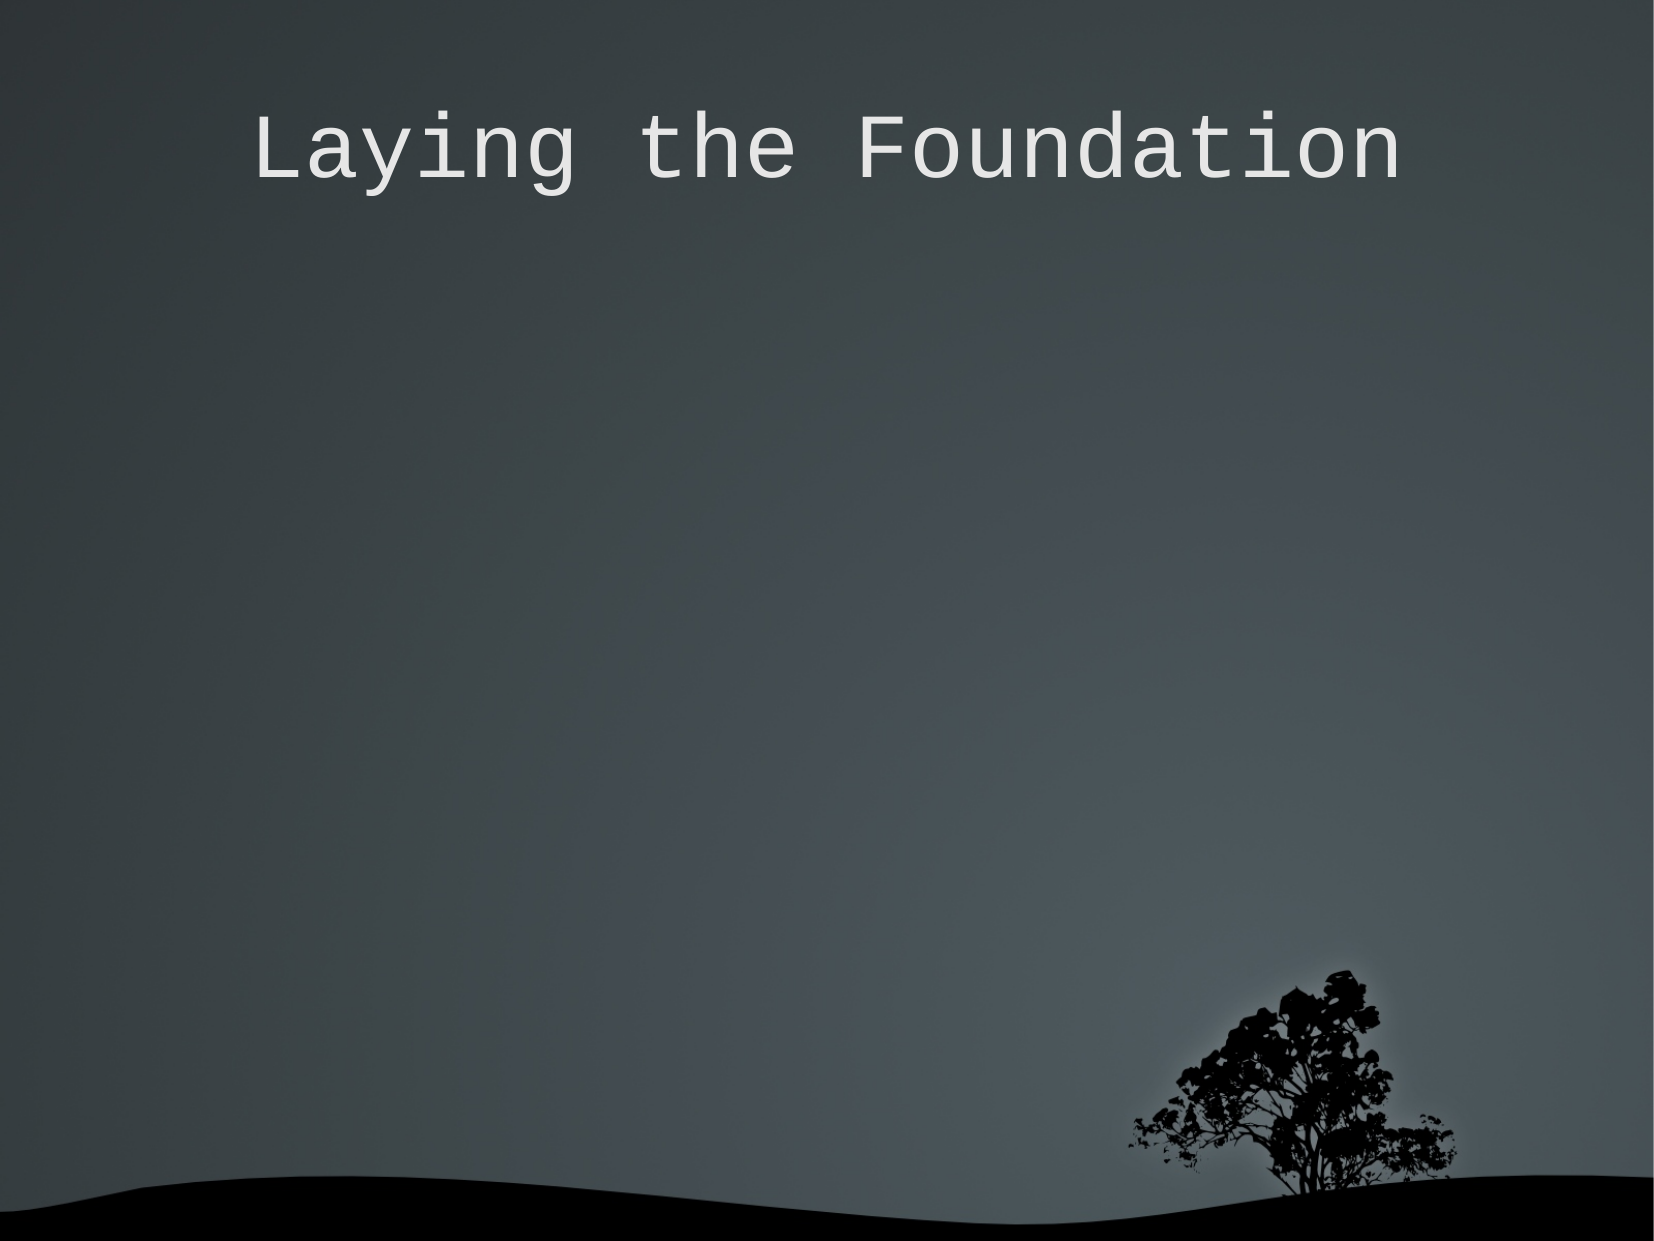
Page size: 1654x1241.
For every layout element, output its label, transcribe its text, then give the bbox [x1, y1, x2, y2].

list [82, 290, 1571, 1094]
title Laying the Foundation [82, 56, 1571, 250]
picture [0, 0, 1654, 1241]
